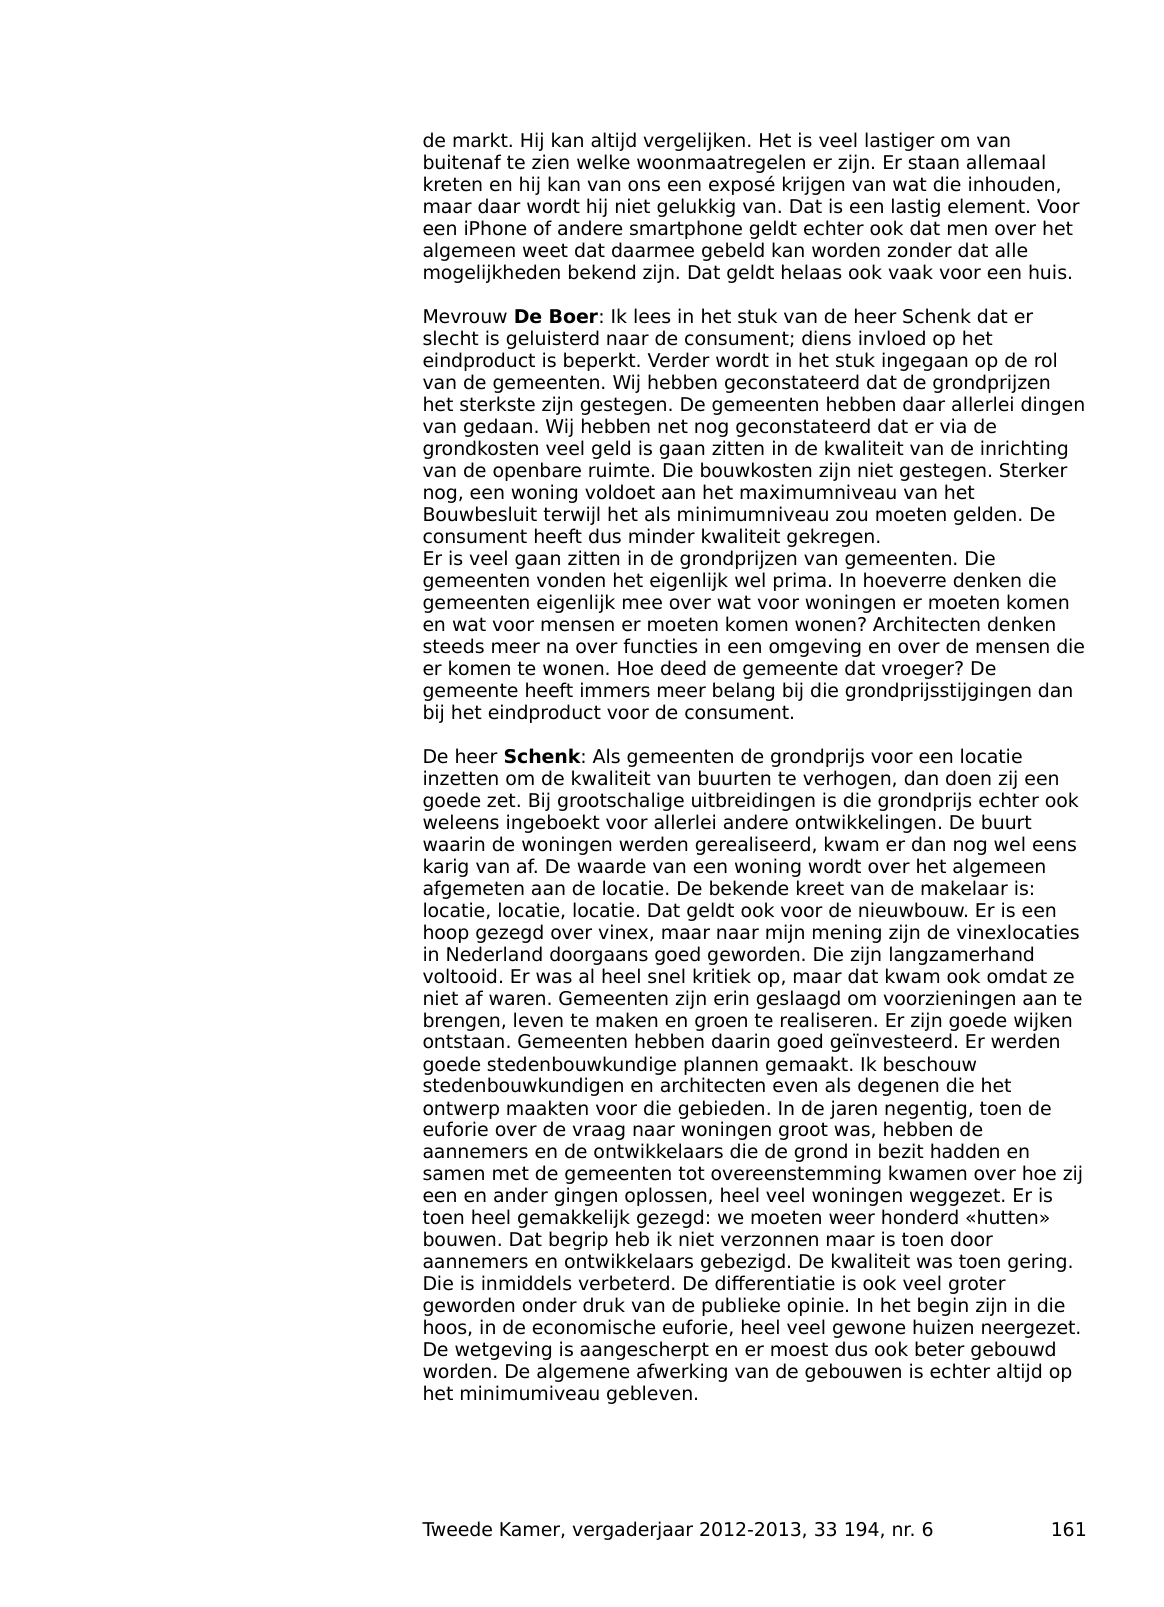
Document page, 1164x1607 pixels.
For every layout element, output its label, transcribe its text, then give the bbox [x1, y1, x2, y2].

text De heer Schenk: Als gemeenten de grondprijs voor een locatie inzetten om de kwaliteit van buurten te verhogen, dan doen zij een goede zet. Bij grootschalige uitbreidingen is die grondprijs echter ook weleens ingeboekt voor allerlei andere ontwikkelingen. De buurt waarin de woningen werden gerealiseerd, kwam er dan nog wel eens karig van af. De waarde van een woning wordt over het algemeen afgemeten aan de locatie. De bekende kreet van de makelaar is: locatie, locatie, locatie. Dat geldt ook voor de nieuwbouw. Er is een hoop gezegd over vinex, maar naar mijn mening zijn de vinexlocaties in Nederland doorgaans goed geworden. Die zijn langzamerhand voltooid. Er was al heel snel kritiek op, maar dat kwam ook omdat ze niet af waren. Gemeenten zijn erin geslaagd om voorzieningen aan te brengen, leven te maken en groen te realiseren. Er zijn goede wijken ontstaan. Gemeenten hebben daarin goed geïnvesteerd. Er werden goede stedenbouwkundige plannen gemaakt. Ik beschouw stedenbouwkundigen en architecten even als degenen die het ontwerp maakten voor die gebieden. In de jaren negentig, toen de euforie over de vraag naar woningen groot was, hebben de aannemers en de ontwikkelaars die de grond in bezit hadden en samen met de gemeenten tot overeenstemming kwamen over hoe zij een en ander gingen oplossen, heel veel woningen weggezet. Er is toen heel gemakkelijk gezegd: we moeten weer honderd «hutten» bouwen. Dat begrip heb ik niet verzonnen maar is toen door aannemers en ontwikkelaars gebezigd. De kwaliteit was toen gering. Die is inmiddels verbeterd. De differentiatie is ook veel groter geworden onder druk van de publieke opinie. In het begin zijn in die hoos, in de economische euforie, heel veel gewone huizen neergezet. De wetgeving is aangescherpt en er moest dus ook beter gebouwd worden. De algemene afwerking van de gebouwen is echter altijd op het minimumiveau gebleven. [422, 746, 1087, 1405]
text de markt. Hij kan altijd vergelijken. Het is veel lastiger om van buitenaf te zien welke woonmaatregelen er zijn. Er staan allemaal kreten en hij kan van ons een exposé krijgen van wat die inhouden, maar daar wordt hij niet gelukkig van. Dat is een lastig element. Voor een iPhone of andere smartphone geldt echter ook dat men over het algemeen weet dat daarmee gebeld kan worden zonder dat alle mogelijkheden bekend zijn. Dat geldt helaas ook vaak voor een huis. [422, 130, 1087, 284]
text Er is veel gaan zitten in de grondprijzen van gemeenten. Die gemeenten vonden het eigenlijk wel prima. In hoeverre denken die gemeenten eigenlijk mee over wat voor woningen er moeten komen en wat voor mensen er moeten komen wonen? Architecten denken steeds meer na over functies in een omgeving en over de mensen die er komen te wonen. Hoe deed de gemeente dat vroeger? De gemeente heeft immers meer belang bij die grondprijsstijgingen dan bij het eindproduct voor de consument. [422, 548, 1087, 723]
text Mevrouw De Boer: Ik lees in het stuk van de heer Schenk dat er slecht is geluisterd naar de consument; diens invloed op het eindproduct is beperkt. Verder wordt in het stuk ingegaan op de rol van de gemeenten. Wij hebben geconstateerd dat de grondprijzen het sterkste zijn gestegen. De gemeenten hebben daar allerlei dingen van gedaan. Wij hebben net nog geconstateerd dat er via de grondkosten veel geld is gaan zitten in de kwaliteit van de inrichting van de openbare ruimte. Die bouwkosten zijn niet gestegen. Sterker nog, een woning voldoet aan het maximumniveau van het Bouwbesluit terwijl het als minimumniveau zou moeten gelden. De consument heeft dus minder kwaliteit gekregen. [422, 306, 1087, 548]
